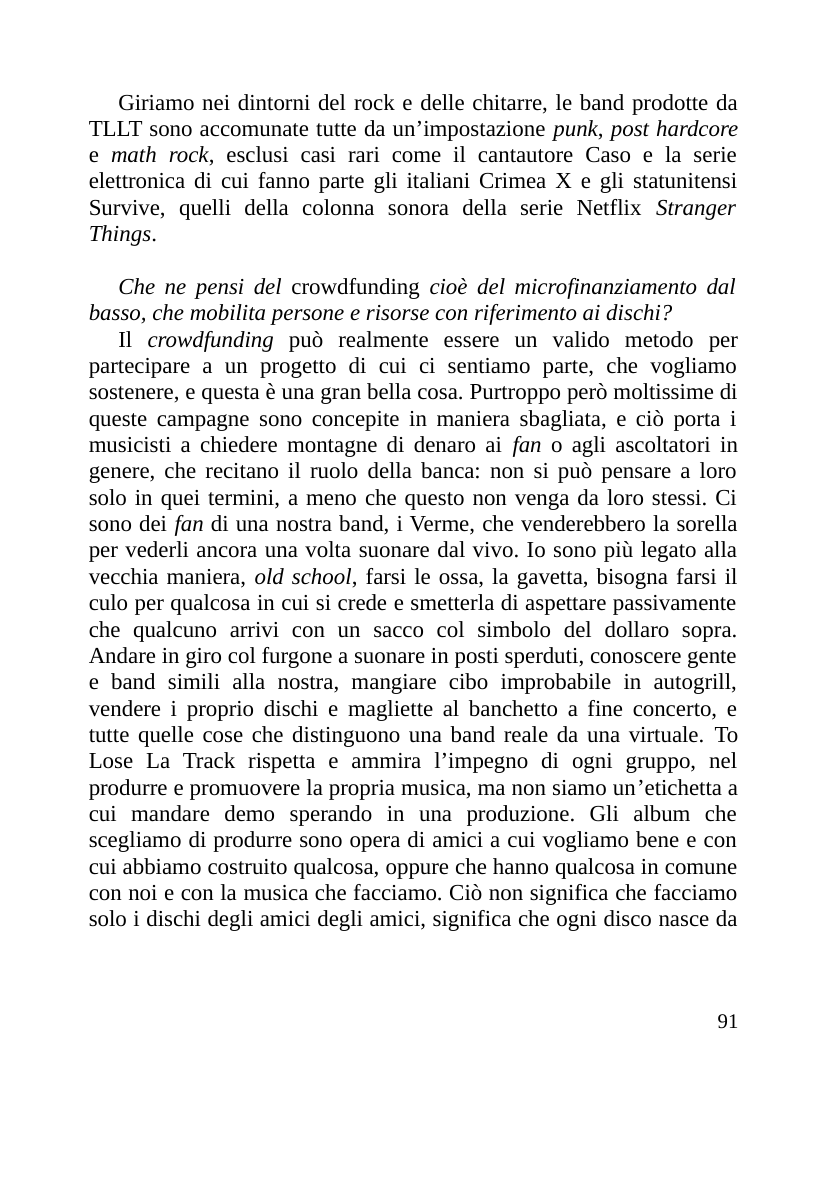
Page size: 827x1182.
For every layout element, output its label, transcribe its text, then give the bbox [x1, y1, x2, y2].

text Il crowdfunding può realmente essere un valido metodo per partecipare a un progetto di cui ci sentiamo parte, che vogliamo sostenere, e questa è una gran bella cosa. Purtroppo però moltissime di queste campagne sono concepite in maniera sbagliata, e ciò porta i musicisti a chiedere montagne di denaro ai fan o agli ascoltatori in genere, che recitano il ruolo della banca: non si può pensare a loro solo in quei termini, a meno che questo non venga da loro stessi. Ci sono dei fan di una nostra band, i Verme, che venderebbero la sorella per vederli ancora una volta suonare dal vivo. Io sono più legato alla vecchia maniera, old school, farsi le ossa, la gavetta, bisogna farsi il culo per qualcosa in cui si crede e smetterla di aspettare passivamente che qualcuno arrivi con un sacco col simbolo del dollaro sopra. Andare in giro col furgone a suonare in posti sperduti, conoscere gente e band simili alla nostra, mangiare cibo improbabile in autogrill, vendere i proprio dischi e magliette al banchetto a fine concerto, e tutte quelle cose che distinguono una band reale da una virtuale. To Lose La Track rispetta e ammira l’impegno di ogni gruppo, nel produrre e promuovere la propria musica, ma non siamo un’etichetta a cui mandare demo sperando in una produzione. Gli album che scegliamo di produrre sono opera di amici a cui vogliamo bene e con cui abbiamo costruito qualcosa, oppure che hanno qualcosa in comune con noi e con la musica che facciamo. Ciò non significa che facciamo solo i dischi degli amici degli amici, significa che ogni disco nasce da [88, 326, 738, 932]
text Giriamo nei dintorni del rock e delle chitarre, le band prodotte da TLLT sono accomunate tutte da un’impostazione punk, post hardcore e math rock, esclusi casi rari come il cantautore Caso e la serie elettronica di cui fanno parte gli italiani Crimea X e gli statunitensi Survive, quelli della colonna sonora della serie Netflix Stranger Things. [88, 88, 738, 247]
text Che ne pensi del crowdfunding cioè del microfinanziamento dal basso, che mobilita persone e risorse con riferimento ai dischi? [88, 273, 738, 326]
